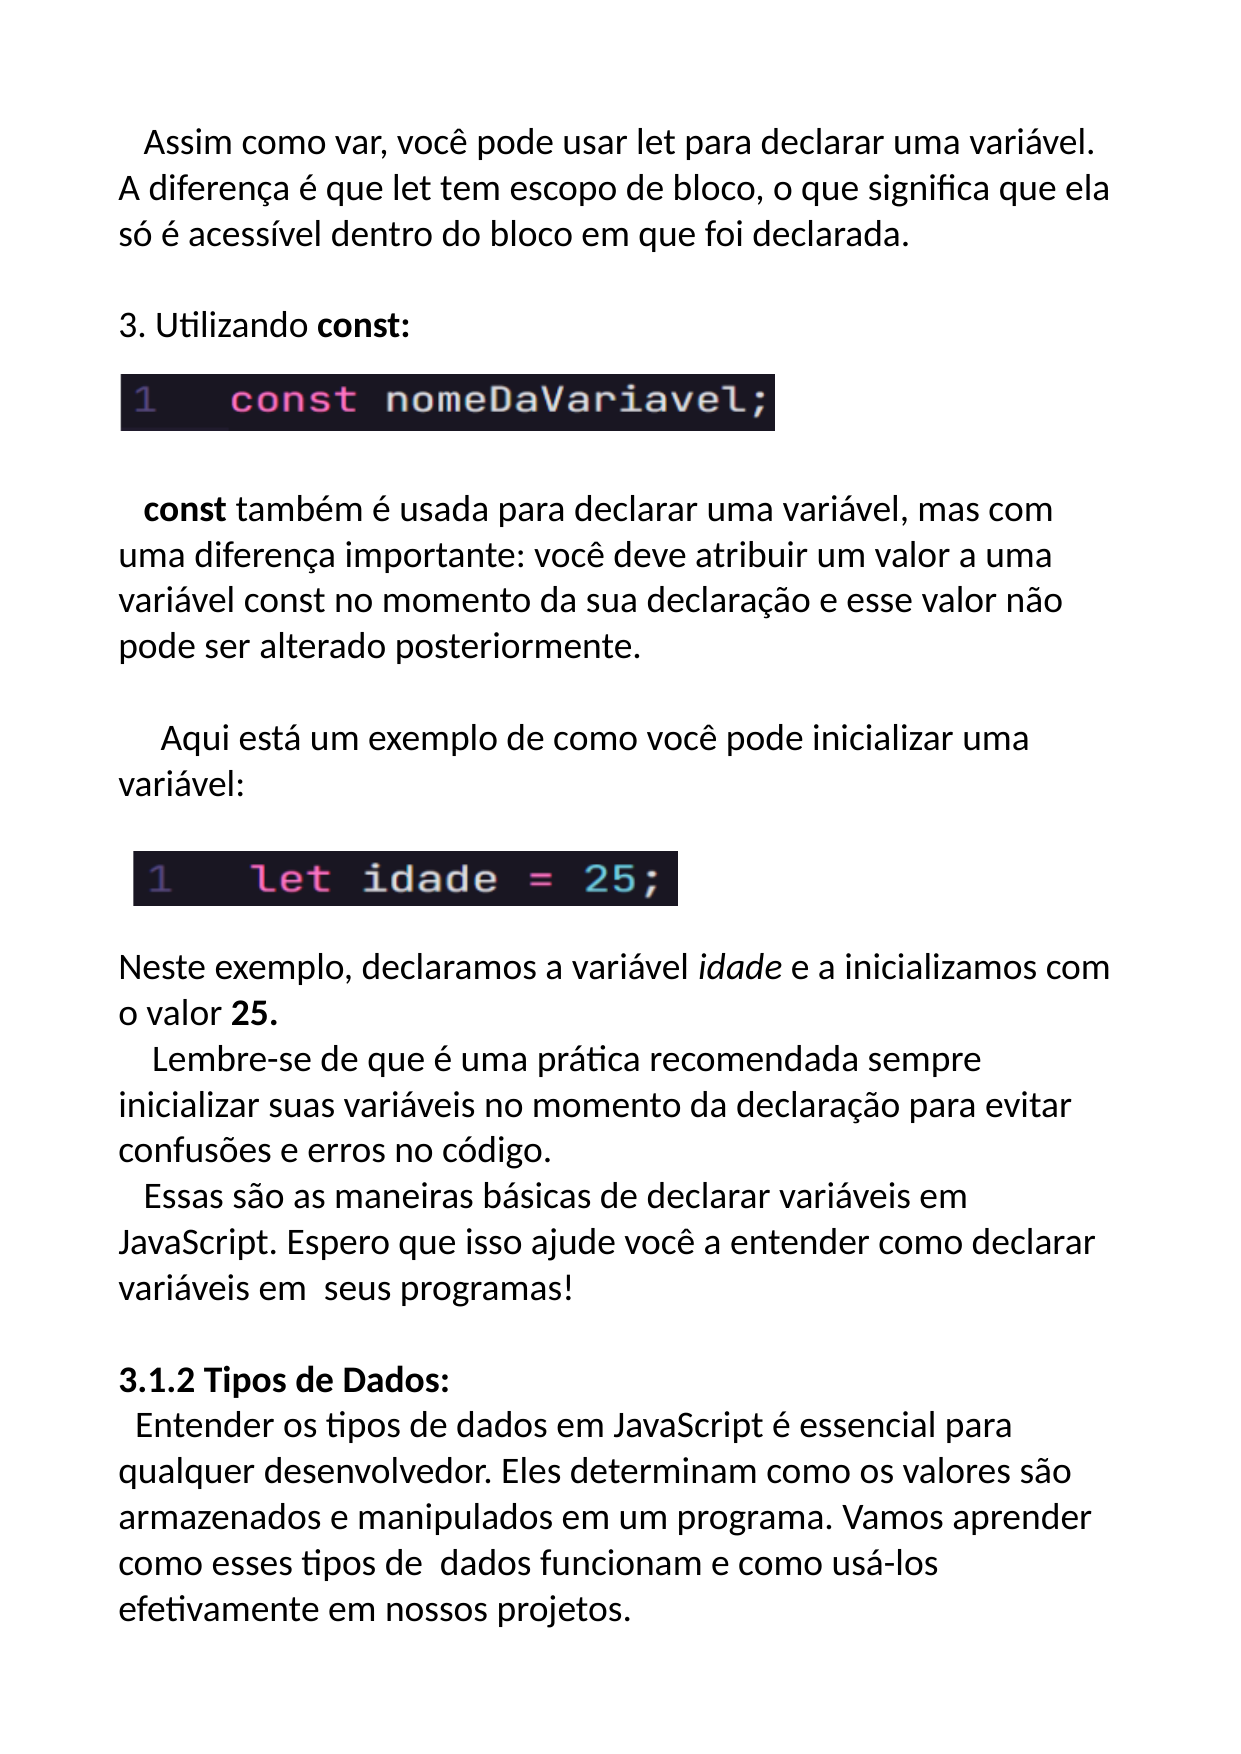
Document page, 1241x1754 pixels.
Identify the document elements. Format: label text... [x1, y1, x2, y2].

text Neste exemplo, declaramos a variável idade e a inicializamos com o valor 25. [118, 943, 1122, 1035]
text Entender os tipos de dados em JavaScript é essencial para qualquer desenvolvedor. Eles determinam como os valores são armazenados e manipulados em um programa. Vamos aprender como esses tipos de dados funcionam e como usá-los efetivamente em nossos projetos. [118, 1401, 1122, 1631]
text 3. Utilizando const: [118, 301, 1122, 347]
picture [118, 374, 775, 431]
text Aqui está um exemplo de como você pode inicializar uma variável: [118, 714, 1122, 806]
text Assim como var, você pode usar let para declarar uma variável. A diferença é que let tem escopo de bloco, o que significa que ela só é acessível dentro do bloco em que foi declarada. [118, 118, 1122, 256]
text Lembre-se de que é uma prática recomendada sempre inicializar suas variáveis no momento da declaração para evitar confusões e erros no código. [118, 1035, 1122, 1172]
text const também é usada para declarar uma variável, mas com uma diferença importante: você deve atribuir um valor a uma variável const no momento da sua declaração e esse valor não pode ser alterado posteriormente. [118, 485, 1122, 668]
text Essas são as maneiras básicas de declarar variáveis em JavaScript. Espero que isso ajude você a entender como declarar variáveis em seus programas! [118, 1172, 1122, 1310]
text 3.1.2 Tipos de Dados: [118, 1356, 1122, 1401]
picture [133, 851, 678, 906]
